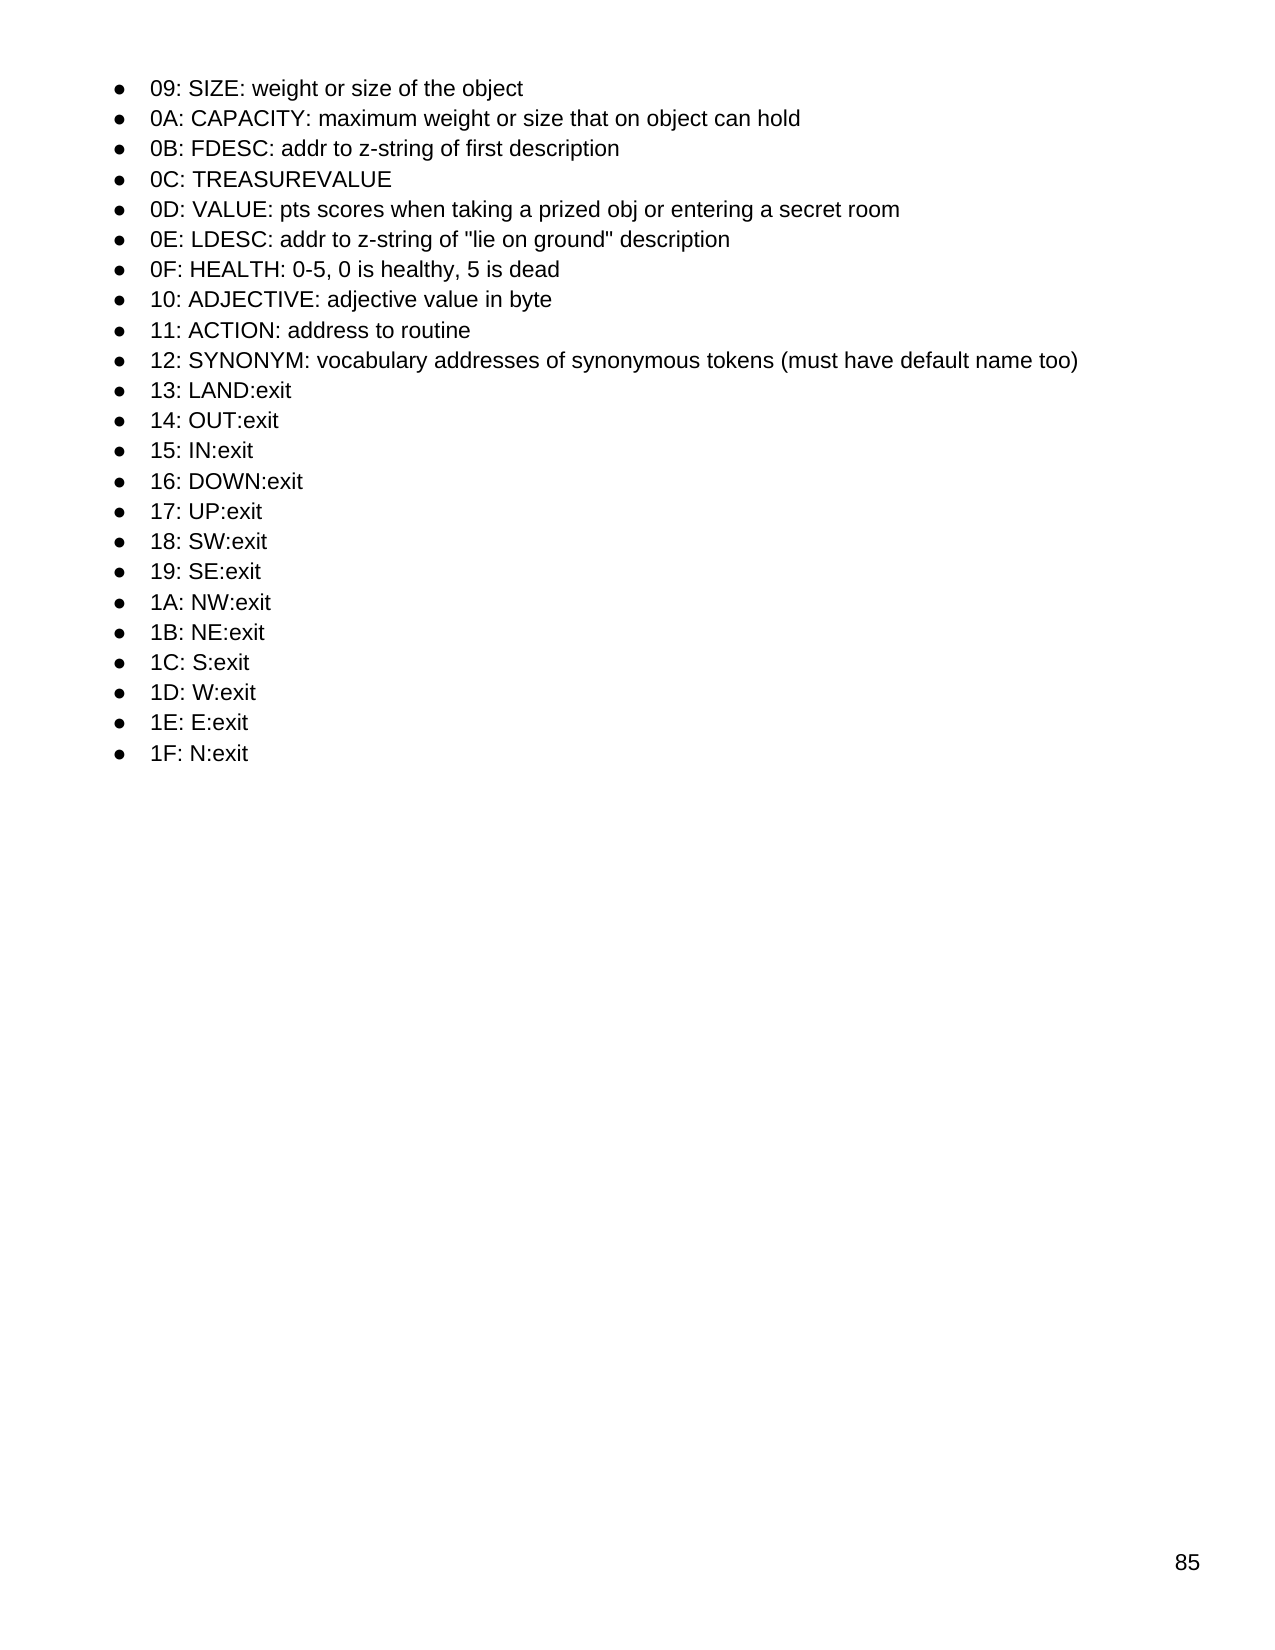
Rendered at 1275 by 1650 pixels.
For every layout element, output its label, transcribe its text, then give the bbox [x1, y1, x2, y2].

list 18: SW:exit [112, 528, 1200, 554]
list 19: SE:exit [112, 558, 1200, 585]
list 1D: W:exit [112, 679, 1200, 706]
list 09: SIZE: weight or size of the object [112, 75, 1200, 101]
list 1F: N:exit [112, 739, 1200, 766]
list 1A: NW:exit [112, 588, 1200, 615]
list 1C: S:exit [112, 649, 1200, 675]
list 11: ACTION: address to routine [112, 317, 1200, 343]
list 0C: TREASUREVALUE [112, 166, 1200, 192]
list 0F: HEALTH: 0-5, 0 is healthy, 5 is dead [112, 256, 1200, 283]
list 16: DOWN:exit [112, 468, 1200, 494]
list 15: IN:exit [112, 437, 1200, 464]
list 0D: VALUE: pts scores when taking a prized obj or entering a secret room [112, 196, 1200, 222]
list 10: ADJECTIVE: adjective value in byte [112, 286, 1200, 313]
list 13: LAND:exit [112, 377, 1200, 403]
list 1B: NE:exit [112, 619, 1200, 645]
list 1E: E:exit [112, 709, 1200, 736]
list 0B: FDESC: addr to z-string of first description [112, 135, 1200, 162]
list 12: SYNONYM: vocabulary addresses of synonymous tokens (must have default name too) [112, 347, 1200, 373]
list 14: OUT:exit [112, 407, 1200, 434]
list 17: UP:exit [112, 498, 1200, 524]
list 0A: CAPACITY: maximum weight or size that on object can hold [112, 105, 1200, 132]
list 0E: LDESC: addr to z-string of "lie on ground" description [112, 226, 1200, 252]
